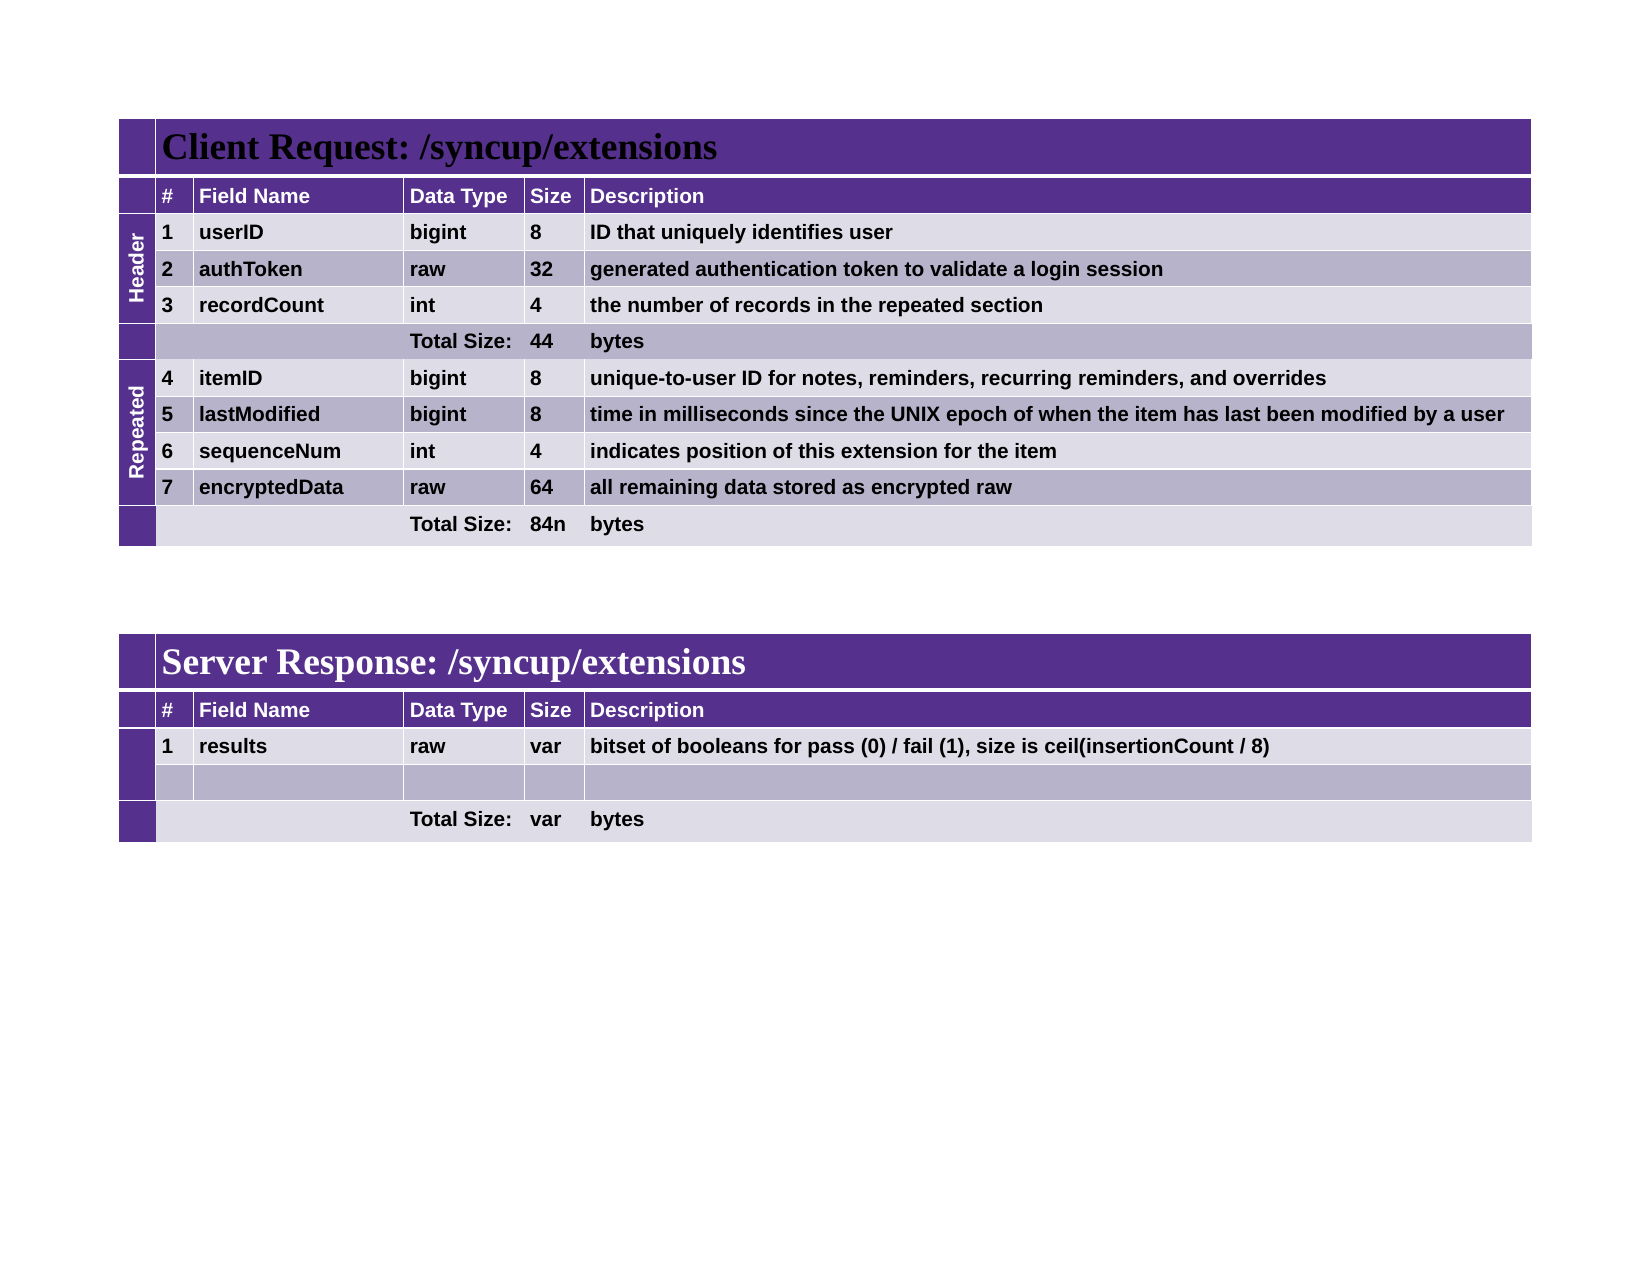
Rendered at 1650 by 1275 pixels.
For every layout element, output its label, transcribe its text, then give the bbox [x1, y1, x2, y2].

table_cell [119, 801, 156, 842]
table_cell 32 [525, 251, 584, 286]
table_cell 3 [156, 287, 193, 323]
table_cell bigint [404, 359, 524, 396]
table_cell the number of records in the repeated section [585, 287, 1531, 323]
table_cell 8 [525, 359, 584, 396]
table_cell [194, 765, 403, 800]
table_cell [119, 729, 155, 800]
table_cell Header [119, 214, 155, 323]
table_cell var [525, 729, 584, 764]
table_cell bitset of booleans for pass (0) / fail (1), size is ceil(insertionCount / 8) [585, 729, 1531, 764]
table_cell generated authentication token to validate a login session [585, 251, 1531, 286]
table_cell itemID [194, 359, 403, 396]
table_cell Size [525, 178, 584, 213]
table_cell lastModified [194, 397, 403, 432]
table_cell results [194, 729, 403, 764]
table_cell 44 [524, 324, 584, 359]
table_cell [525, 765, 584, 800]
table_cell 4 [525, 287, 584, 323]
table_header [119, 119, 155, 174]
table_cell 4 [525, 433, 584, 468]
table_header Server Response: /syncup/extensions [156, 634, 1531, 688]
table_cell bigint [404, 214, 524, 250]
table_cell bigint [404, 397, 524, 432]
table_cell Field Name [194, 692, 403, 727]
table_cell [156, 506, 404, 546]
table_cell Field Name [194, 178, 403, 213]
table_cell raw [404, 729, 524, 764]
table_header [119, 634, 155, 688]
table_cell Size [525, 692, 584, 727]
table_cell bytes [584, 506, 1532, 546]
table_cell [193, 324, 404, 359]
table_cell int [404, 287, 524, 323]
table_cell Repeated [119, 360, 155, 505]
table_cell Data Type [404, 692, 524, 727]
table_header Client Request: /syncup/extensions [156, 119, 1531, 174]
table_cell 4 [156, 359, 193, 396]
table_cell [156, 801, 404, 842]
table_cell [404, 765, 524, 800]
table_cell Description [585, 692, 1531, 727]
table_cell 84n [524, 506, 584, 546]
table_cell Description [585, 178, 1531, 213]
table_cell Total Size: [404, 801, 524, 842]
table_cell Total Size: [404, 324, 524, 359]
table_cell [585, 765, 1531, 800]
table_cell [119, 692, 155, 727]
table_cell 2 [156, 251, 193, 286]
table_cell raw [404, 470, 524, 505]
table_cell 1 [156, 214, 193, 250]
table_cell int [404, 433, 524, 468]
table_cell recordCount [194, 287, 403, 323]
table_cell Data Type [404, 178, 524, 213]
table_cell [119, 178, 155, 213]
table_cell raw [404, 251, 524, 286]
table_cell 8 [525, 214, 584, 250]
table_cell 5 [156, 397, 193, 432]
table_cell [119, 506, 156, 546]
table_cell ID that uniquely identifies user [585, 214, 1531, 250]
table_cell time in milliseconds since the UNIX epoch of when the item has last been modified by a user [585, 397, 1531, 432]
table_cell [119, 324, 155, 359]
table_cell # [156, 692, 193, 727]
table_cell bytes [584, 324, 1532, 359]
table_cell encryptedData [194, 470, 403, 505]
table_cell authToken [194, 251, 403, 286]
table_cell sequenceNum [194, 433, 403, 468]
table_cell # [156, 178, 193, 213]
table_cell 1 [156, 729, 193, 764]
table_cell 6 [156, 433, 193, 468]
table_cell [156, 765, 193, 800]
table_cell unique-to-user ID for notes, reminders, recurring reminders, and overrides [585, 359, 1531, 396]
table_cell 64 [525, 470, 584, 505]
table_cell [156, 324, 193, 359]
table_cell Total Size: [404, 506, 524, 546]
table_cell bytes [584, 801, 1532, 842]
table_cell var [524, 801, 584, 842]
table_cell 7 [156, 470, 193, 505]
table_cell 8 [525, 397, 584, 432]
table_cell all remaining data stored as encrypted raw [585, 470, 1531, 505]
table_cell indicates position of this extension for the item [585, 433, 1531, 468]
table_cell userID [194, 214, 403, 250]
